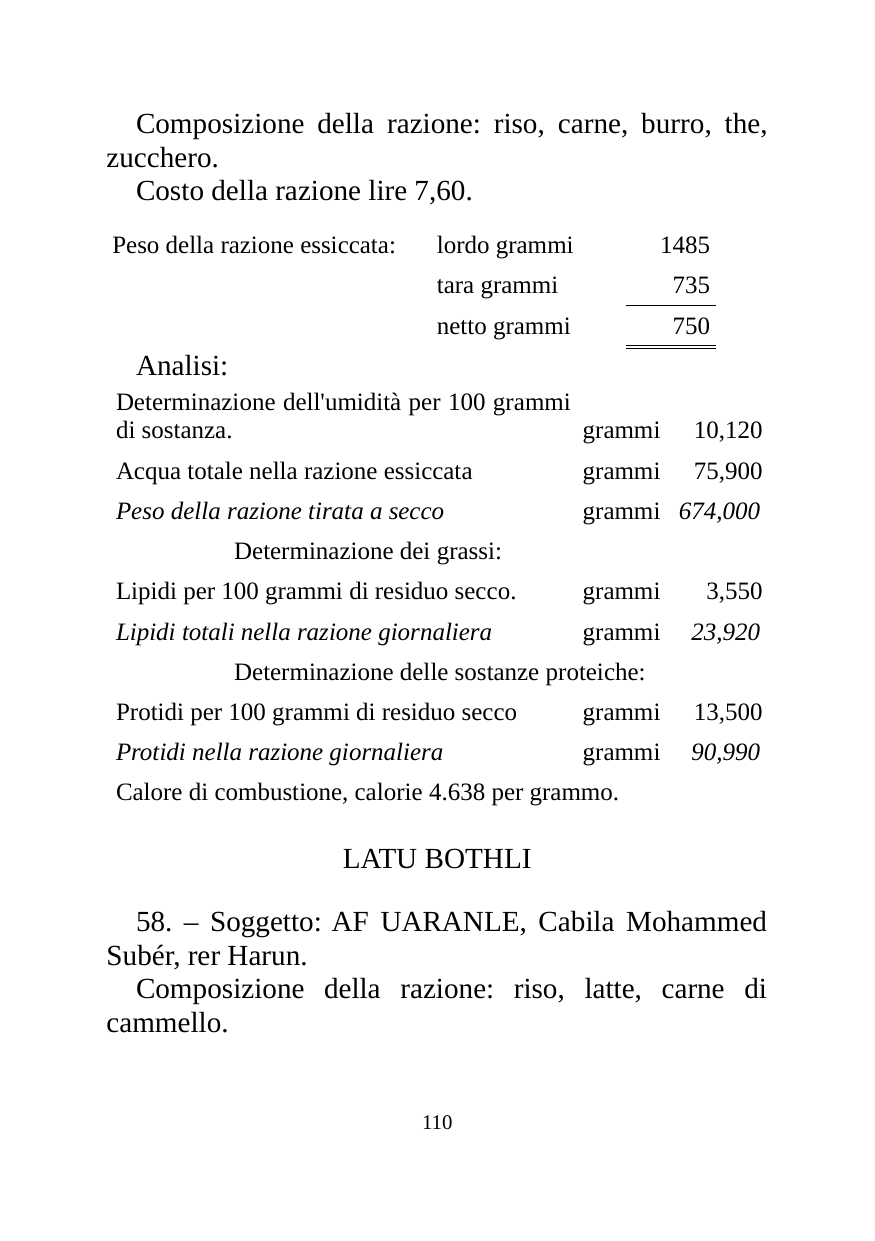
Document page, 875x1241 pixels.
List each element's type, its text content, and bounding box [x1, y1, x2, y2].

text Analisi: [106, 348, 768, 381]
text Costo della razione lire 7,60. [106, 173, 768, 207]
table_header 1485 [626, 207, 716, 265]
table_header Peso della razione essiccata: [106, 207, 431, 265]
table_cell grammi [577, 490, 672, 531]
table_cell 3,550 [672, 571, 768, 611]
table_cell 75,900 [672, 450, 768, 490]
text LATU BOTHLI [106, 841, 768, 875]
table_cell grammi [577, 611, 672, 651]
table_header [716, 207, 767, 265]
text 58. – Soggetto: AF UARANLE, Cabila Mohammed Subér, rer Harun. [106, 904, 768, 972]
table_cell grammi [577, 571, 672, 611]
text Composizione della razione: riso, carne, burro, the, zucchero. [106, 106, 768, 173]
table_cell 735 [626, 265, 716, 305]
table_cell [716, 305, 767, 345]
table_cell Peso della razione tirata a secco [110, 490, 577, 531]
table_cell 674,000 [672, 490, 768, 531]
table_cell Protidi per 100 grammi di residuo secco [110, 691, 577, 732]
table_header Determinazione dell'umidità per 100 grammi di sostanza. [110, 381, 577, 450]
table_cell netto grammi [431, 305, 626, 345]
table_cell Lipidi totali nella razione giornaliera [110, 611, 577, 651]
table_cell grammi [577, 691, 672, 732]
table_header grammi [577, 381, 672, 450]
table_header 10,120 [672, 381, 768, 450]
table_cell Determinazione dei grassi: [110, 531, 768, 571]
table_cell [106, 265, 431, 305]
table_cell Determinazione delle sostanze proteiche: [110, 651, 768, 691]
text Composizione della razione: riso, latte, carne di cammello. [106, 972, 768, 1039]
table_cell grammi [577, 450, 672, 490]
table_cell 90,990 [672, 732, 768, 772]
table_cell 750 [626, 306, 716, 345]
table_cell 23,920 [672, 611, 768, 651]
table_cell [716, 265, 767, 305]
table_cell Protidi nella razione giornaliera [110, 732, 577, 772]
table_cell 13,500 [672, 691, 768, 732]
table_cell Lipidi per 100 grammi di residuo secco. [110, 571, 577, 611]
table_cell tara grammi [431, 265, 626, 305]
table_header lordo grammi [431, 207, 626, 265]
table_cell [106, 305, 431, 345]
table_cell grammi [577, 732, 672, 772]
table_cell Acqua totale nella razione essiccata [110, 450, 577, 490]
table_cell Calore di combustione, calorie 4.638 per grammo. [110, 772, 768, 812]
